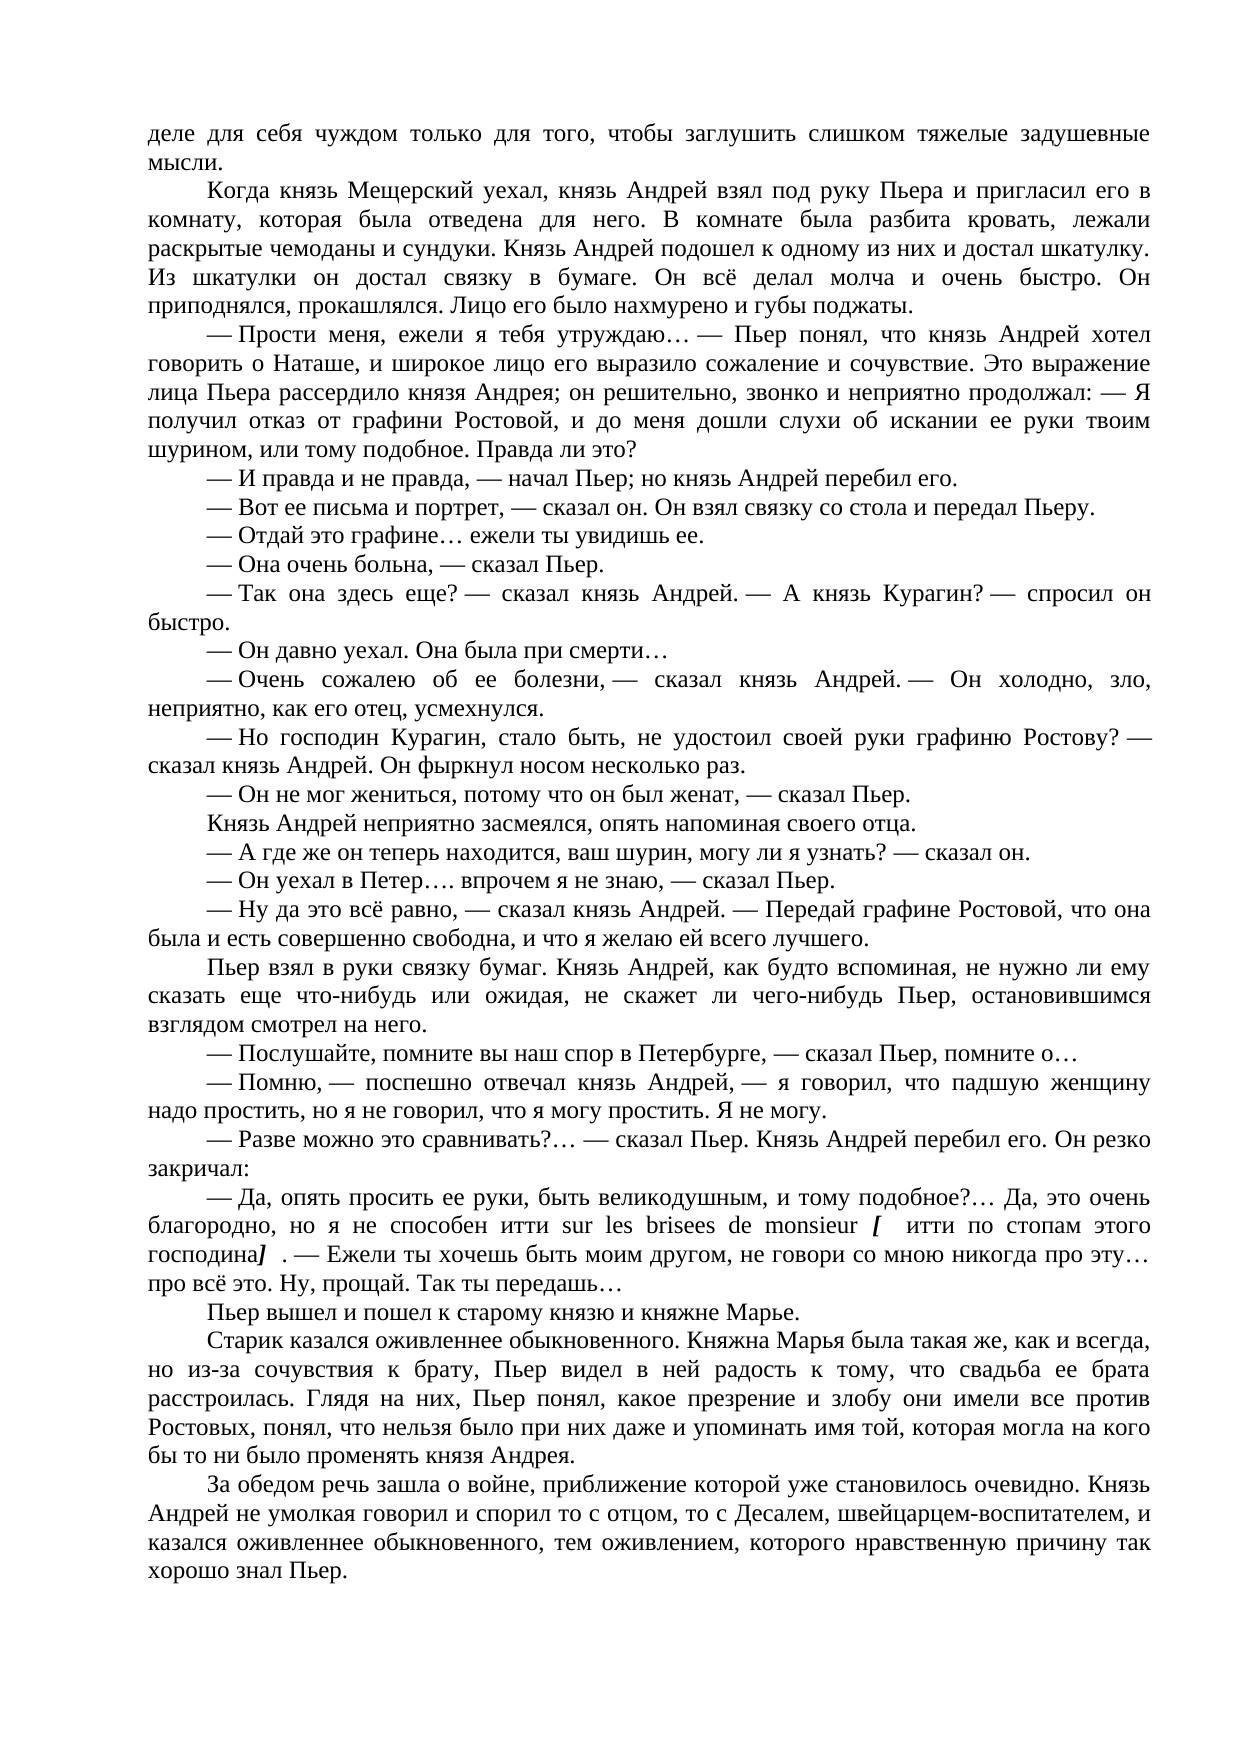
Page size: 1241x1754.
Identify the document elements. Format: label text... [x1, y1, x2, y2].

text — Так она здесь еще? — сказал князь Андрей. — А князь Курагин? — спросил он быстро. [148, 578, 1152, 636]
text — Прости меня, ежели я тебя утруждаю… — Пьер понял, что князь Андрей хотел говорить о Наташе, и широкое лицо его выразило сожаление и сочувствие. Это выражение лица Пьера рассердило князя Андрея; он решительно, звонко и неприятно продолжал: — Я получил отказ от графини Ростовой, и до меня дошли слухи об искании ее руки твоим шурином, или тому подобное. Правда ли это? [148, 319, 1152, 463]
text — Послушайте, помните вы наш спор в Петербурге, — сказал Пьер, помните о… [148, 1038, 1152, 1067]
text — Но господин Курагин, стало быть, не удостоил своей руки графиню Ростову? — сказал князь Андрей. Он фыркнул носом несколько раз. [148, 722, 1152, 779]
text Князь Андрей неприятно засмеялся, опять напоминая своего отца. [148, 808, 1152, 837]
text — Вот ее письма и портрет, — сказал он. Он взял связку со стола и передал Пьеру. [148, 492, 1152, 521]
text — Помню, — поспешно отвечал князь Андрей, — я говорил, что падшую женщину надо простить, но я не говорил, что я могу простить. Я не могу. [148, 1067, 1152, 1124]
text — Она очень больна, — сказал Пьер. [148, 549, 1152, 578]
text деле для себя чуждом только для того, чтобы заглушить слишком тяжелые задушевные мысли. [148, 118, 1152, 176]
text За обедом речь зашла о войне, приближение которой уже становилось очевидно. Князь Андрей не умолкая говорил и спорил то с отцом, то с Десалем, швейцарцем-воспитателем, и казался оживленнее обыкновенного, тем оживлением, которого нравственную причину так хорошо знал Пьер. [148, 1469, 1152, 1584]
text — Он уехал в Петер…. впрочем я не знаю, — сказал Пьер. [148, 866, 1152, 894]
text — Очень сожалею об ее болезни, — сказал князь Андрей. — Он холодно, зло, неприятно, как его отец, усмехнулся. [148, 664, 1152, 722]
text — И правда и не правда, — начал Пьер; но князь Андрей перебил его. [148, 463, 1152, 492]
text — Отдай это графине… ежели ты увидишь ее. [148, 521, 1152, 549]
text — Ну да это всё равно, — сказал князь Андрей. — Передай графине Ростовой, что она была и есть совершенно свободна, и что я желаю ей всего лучшего. [148, 894, 1152, 952]
text Пьер вышел и пошел к старому князю и княжне Марье. [148, 1297, 1152, 1326]
text Старик казался оживленнее обыкновенного. Княжна Марья была такая же, как и всегда, но из-за сочувствия к брату, Пьер видел в ней радость к тому, что свадьба ее брата расстроилась. Глядя на них, Пьер понял, какое презрение и злобу они имели все против Ростовых, понял, что нельзя было при них даже и упоминать имя той, которая могла на кого бы то ни было променять князя Андрея. [148, 1326, 1152, 1469]
text Пьер взял в руки связку бумаг. Князь Андрей, как будто вспоминая, не нужно ли ему сказать еще что-нибудь или ожидая, не скажет ли чего-нибудь Пьер, остановившимся взглядом смотрел на него. [148, 952, 1152, 1038]
text — Разве можно это сравнивать?… — сказал Пьер. Князь Андрей перебил его. Он резко закричал: [148, 1124, 1152, 1182]
text Когда князь Мещерский уехал, князь Андрей взял под руку Пьера и пригласил его в комнату, которая была отведена для него. В комнате была разбита кровать, лежали раскрытые чемоданы и сундуки. Князь Андрей подошел к одному из них и достал шкатулку. Из шкатулки он достал связку в бумаге. Он всё делал молча и очень быстро. Он приподнялся, прокашлялся. Лицо его было нахмурено и губы поджаты. [148, 176, 1152, 319]
text — Да, опять просить ее руки, быть великодушным, и тому подобное?… Да, это очень благородно, но я не способен итти sur les brisees de monsieur [ итти по стопам этого господина] . — Ежели ты хочешь быть моим другом, не говори со мною никогда про эту… про всё это. Ну, прощай. Так ты передашь… [148, 1182, 1152, 1297]
text — Он давно уехал. Она была при смерти… [148, 636, 1152, 664]
text — А где же он теперь находится, ваш шурин, могу ли я узнать? — сказал он. [148, 837, 1152, 866]
text — Он не мог жениться, потому что он был женат, — сказал Пьер. [148, 779, 1152, 808]
